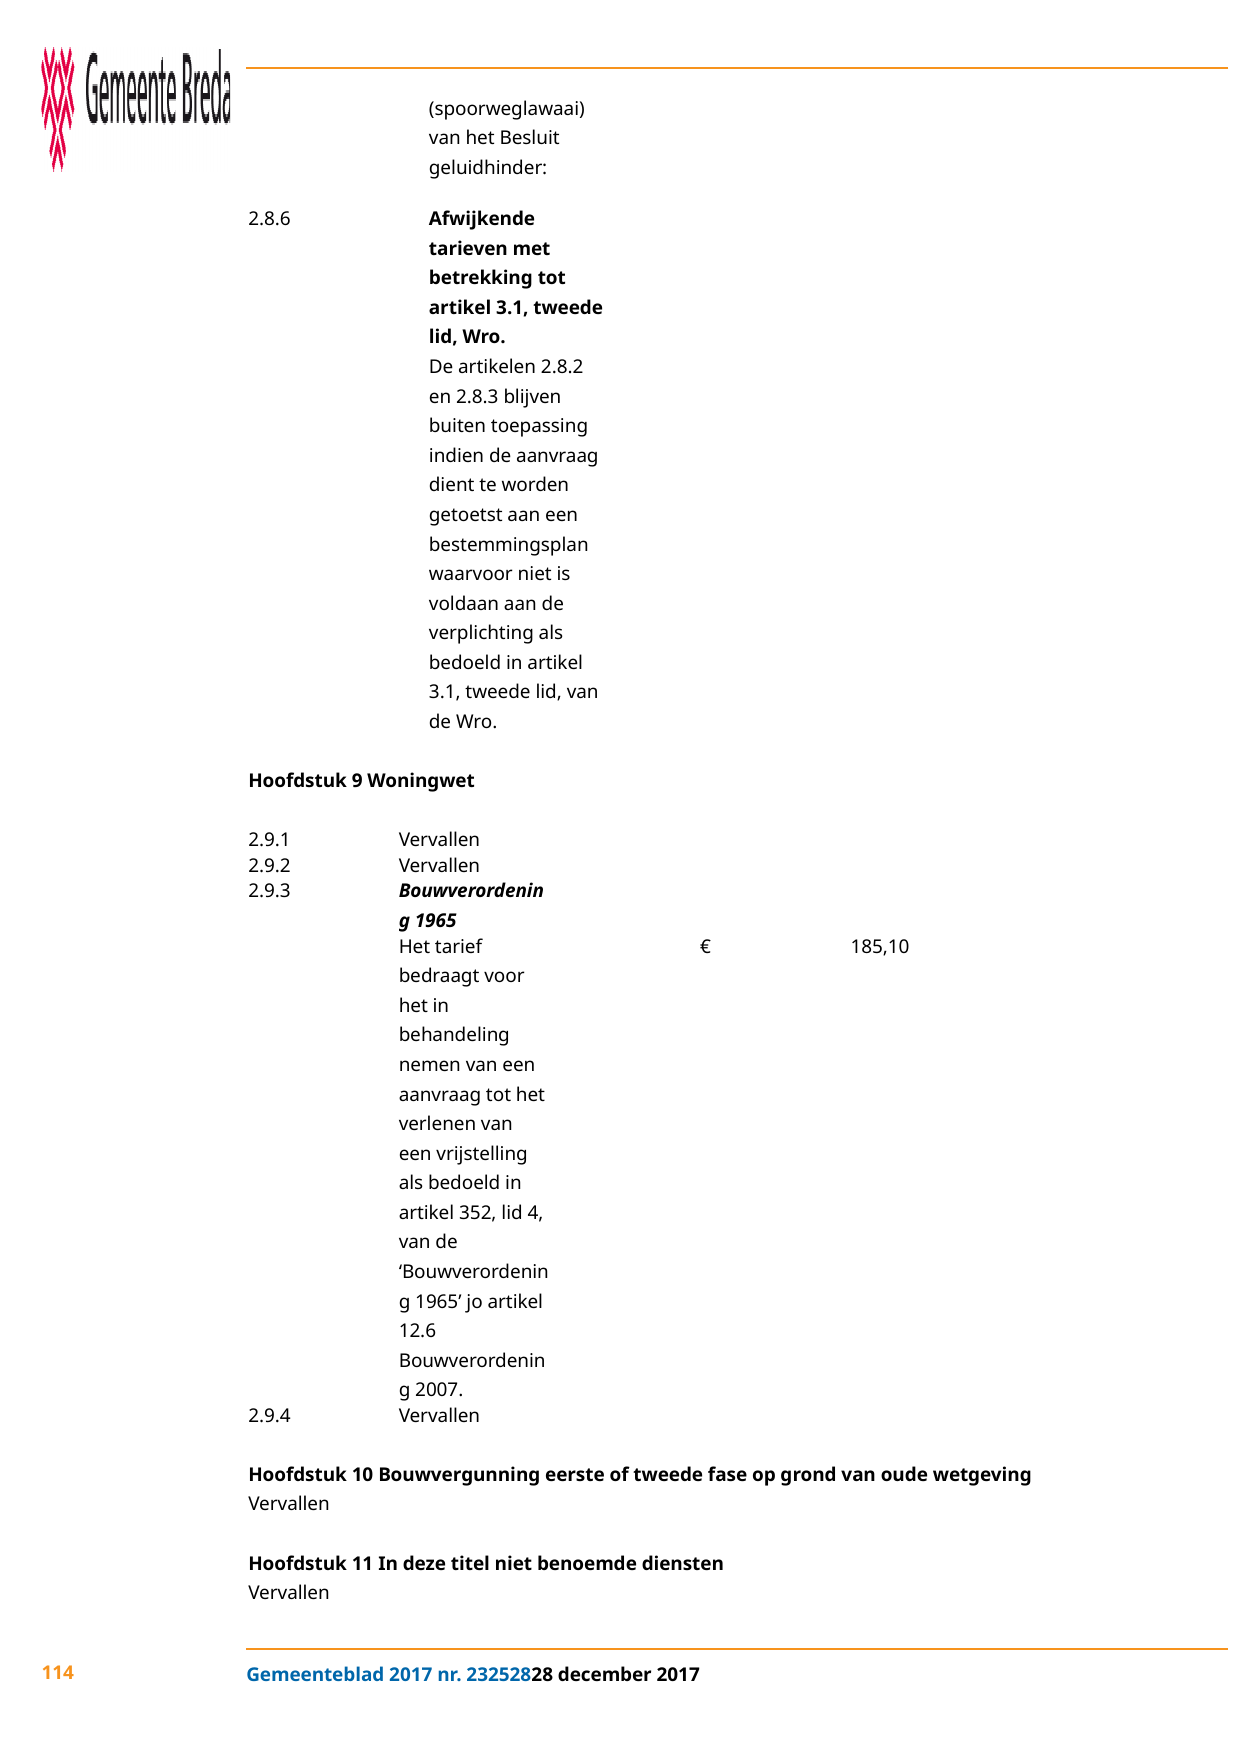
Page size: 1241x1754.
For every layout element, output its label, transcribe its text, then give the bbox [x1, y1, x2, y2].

table_cell [790, 95, 971, 180]
table_cell 185,10 [850, 933, 1001, 1402]
table_cell 2.8.6 [248, 205, 429, 734]
table_cell [609, 205, 790, 734]
table_cell (spoorweglawaai) van het Besluit geluidhinder: [429, 95, 609, 180]
table_cell [549, 1403, 700, 1428]
table_cell Vervallen [399, 1403, 549, 1428]
table_cell Het tarief bedraagt voor het in behandeling nemen van een aanvraag tot het verlenen van een vrijstelling als bedoeld in artikel 352, lid 4, van de ‘Bouwverordening 1965’ jo artikel 12.6 Bouwverordening 2007. [399, 933, 549, 1402]
table_cell Vervallen [399, 852, 549, 878]
table_header 2.9.1 [248, 826, 398, 852]
table_cell [248, 933, 398, 1402]
table_header Vervallen [248, 1579, 338, 1605]
table_cell [609, 95, 790, 180]
table_cell Bouwverordening 1965 [399, 878, 549, 933]
table_cell [248, 95, 429, 180]
text Vervallen [248, 1491, 1152, 1516]
table_cell [971, 180, 1152, 205]
table_cell [971, 205, 1152, 734]
text Hoofdstuk 11 In deze titel niet benoemde diensten [248, 1550, 1152, 1575]
table_cell 2.9.3 [248, 878, 398, 933]
table_cell [549, 878, 700, 933]
table_cell [609, 180, 790, 205]
picture [41, 47, 231, 172]
table_cell [850, 878, 1001, 933]
table_cell [700, 1403, 850, 1428]
table_cell [549, 933, 700, 1402]
text Hoofdstuk 10 Bouwvergunning eerste of tweede fase op grond van oude wetgeving [248, 1461, 1152, 1487]
table_cell € [700, 933, 850, 1402]
table_cell [429, 180, 609, 205]
table_cell [790, 205, 971, 734]
table_cell [971, 95, 1152, 180]
text Hoofdstuk 9 Woningwet [248, 767, 1152, 793]
table_cell [790, 180, 971, 205]
table_cell [248, 180, 429, 205]
table_cell 2.9.4 [248, 1403, 398, 1428]
table_cell [700, 878, 850, 933]
table_cell Afwijkende tarieven met betrekking tot artikel 3.1, tweede lid, Wro. De artikelen 2.8.2 en 2.8.3 blijven buiten toepassing indien de aanvraag dient te worden getoetst aan een bestemmingsplan waarvoor niet is voldaan aan de verplichting als bedoeld in artikel 3.1, tweede lid, van de Wro. [429, 205, 609, 734]
table_header [549, 826, 700, 852]
table_cell 2.9.2 [248, 852, 398, 878]
table_header Vervallen [399, 826, 549, 852]
table_cell [850, 1403, 1001, 1428]
